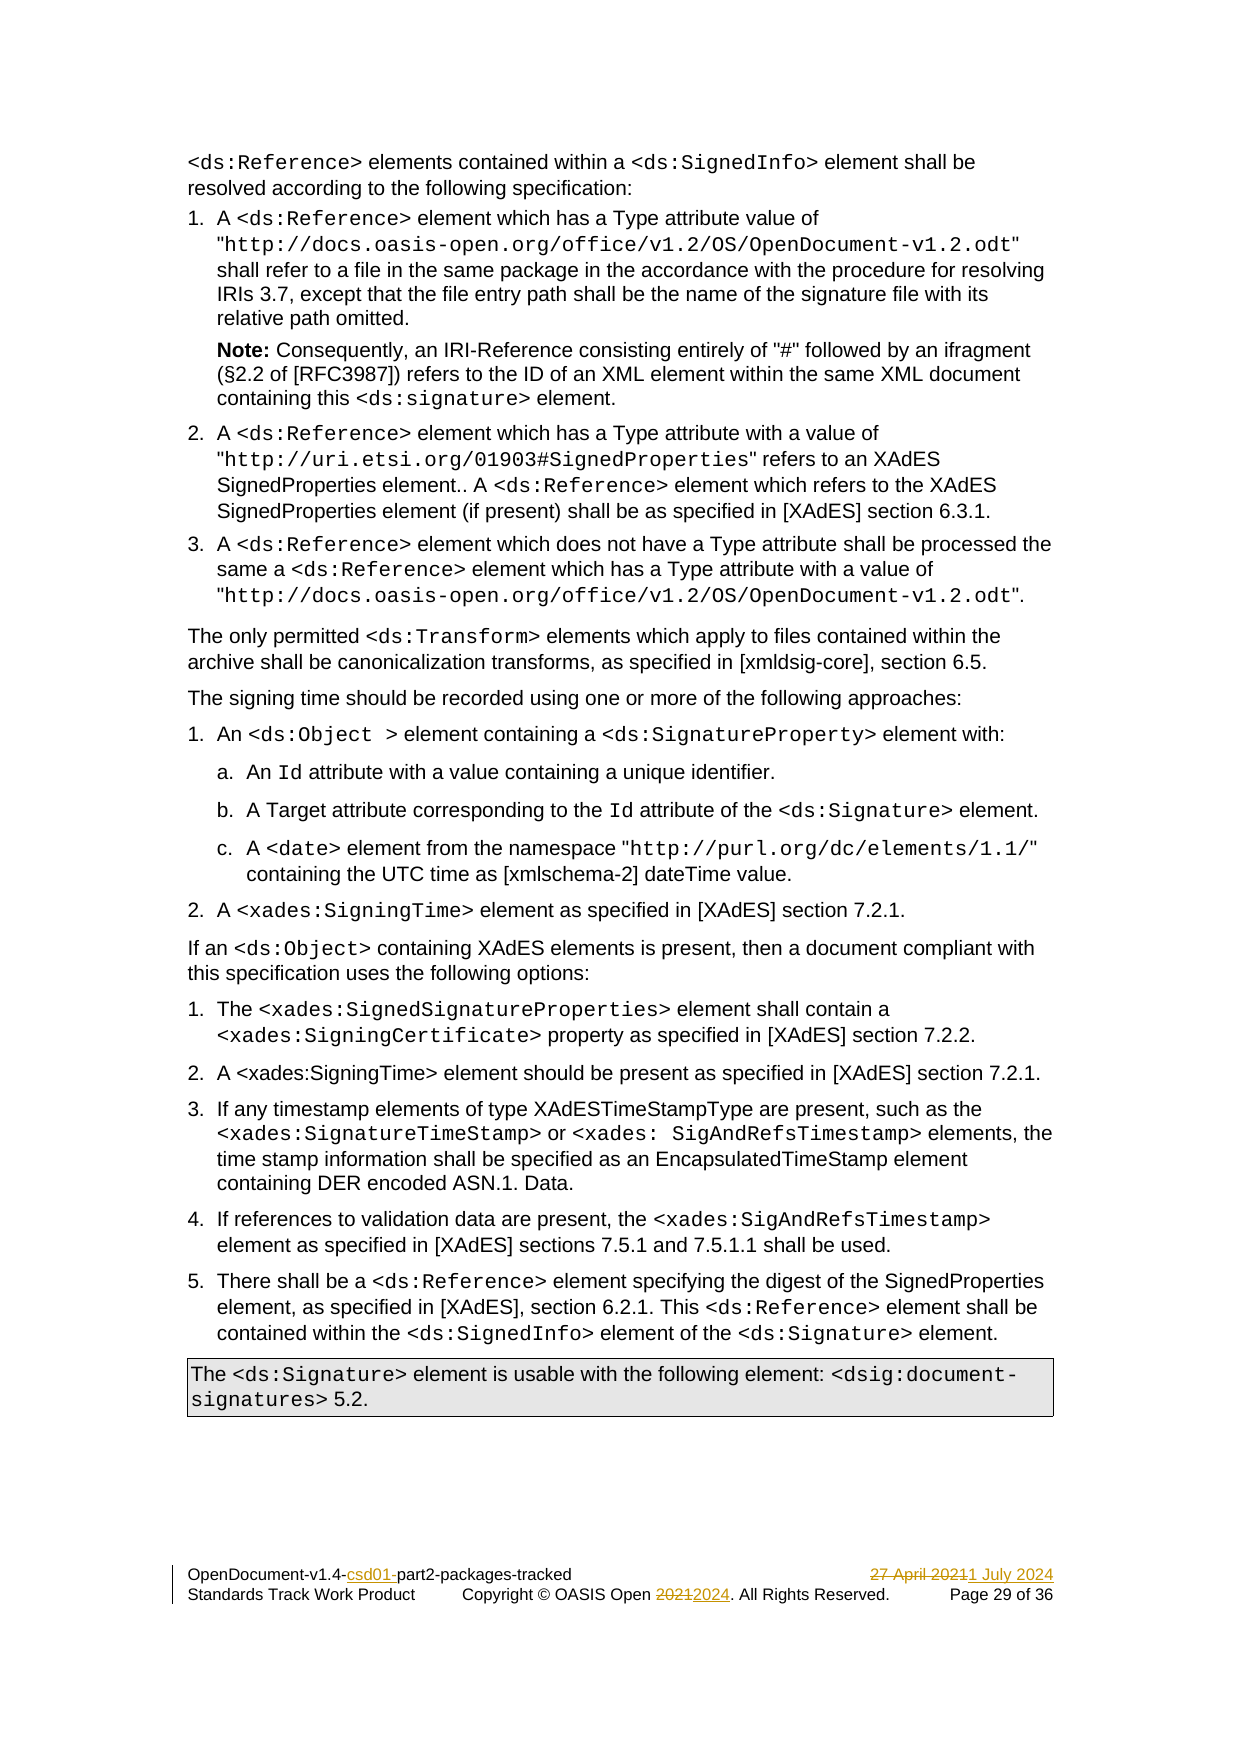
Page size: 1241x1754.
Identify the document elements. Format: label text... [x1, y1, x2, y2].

list A <ds:Reference> element which does not have a Type attribute shall be processed the same a <ds:Reference> element which has a Type attribute with a value of "http://docs.oasis-open.org/office/v1.2/OS/OpenDocument-v1.2.odt". [187, 531, 1053, 609]
text <ds:Reference> elements contained within a <ds:SignedInfo> element shall be resolved according to the following specification: [187, 150, 1053, 200]
list Note: Consequently, an IRI-Reference consisting entirely of "#" followed by an ifragment (§2.2 of [RFC3987]) refers to the ID of an XML element within the same XML document containing this <ds:signature> element. [187, 338, 1053, 412]
list A <ds:Reference> element which has a Type attribute value of "http://docs.oasis-open.org/office/v1.2/OS/OpenDocument-v1.2.odt" shall refer to a file in the same package in the accordance with the procedure for resolving IRIs 3.7, except that the file entry path shall be the name of the signature file with its relative path omitted. [187, 206, 1053, 329]
list The <xades:SignedSignatureProperties> element shall contain a <xades:SigningCertificate> property as specified in [XAdES] section 7.2.2. [187, 997, 1053, 1049]
list A <date> element from the namespace "http://purl.org/dc/elements/1.1/" containing the UTC time as [xmlschema-2] dateTime value. [217, 836, 1053, 885]
list If any timestamp elements of type XAdESTimeStampType are present, such as the <xades:SignatureTimeStamp> or <xades: SigAndRefsTimestamp> elements, the time stamp information shall be specified as an EncapsulatedTimeStamp element containing DER encoded ASN.1. Data. [187, 1097, 1053, 1195]
list A Target attribute corresponding to the Id attribute of the <ds:Signature> element. [217, 798, 1053, 823]
list An <ds:Object > element containing a <ds:SignatureProperty> element with: [187, 722, 1053, 748]
list There shall be a <ds:Reference> element specifying the digest of the SignedProperties element, as specified in [XAdES], section 6.2.1. This <ds:Reference> element shall be contained within the <ds:SignedInfo> element of the <ds:Signature> element. [187, 1269, 1053, 1346]
text The only permitted <ds:Transform> elements which apply to files contained within the archive shall be canonicalization transforms, as specified in [xmldsig-core], section 6.5. [187, 624, 1053, 674]
list A <xades:SigningTime> element should be present as specified in [XAdES] section 7.2.1. [187, 1061, 1053, 1085]
list A <xades:SigningTime> element as specified in [XAdES] section 7.2.1. [187, 897, 1053, 923]
list An Id attribute with a value containing a unique identifier. [217, 760, 1053, 786]
list The <ds:Signature> element is usable with the following element: <dsig:document-signatures> 5.2. [188, 1359, 1053, 1416]
text If an <ds:Object> containing XAdES elements is present, then a document compliant with this specification uses the following options: [187, 935, 1053, 985]
list If references to validation data are present, the <xades:SigAndRefsTimestamp> element as specified in [XAdES] sections 7.5.1 and 7.5.1.1 shall be used. [187, 1207, 1053, 1257]
text The signing time should be recorded using one or more of the following approaches: [187, 686, 1053, 710]
list A <ds:Reference> element which has a Type attribute with a value of "http://uri.etsi.org/01903#SignedProperties" refers to an XAdES SignedProperties element.. A <ds:Reference> element which refers to the XAdES SignedProperties element (if present) shall be as specified in [XAdES] section 6.3.1. [187, 421, 1053, 522]
